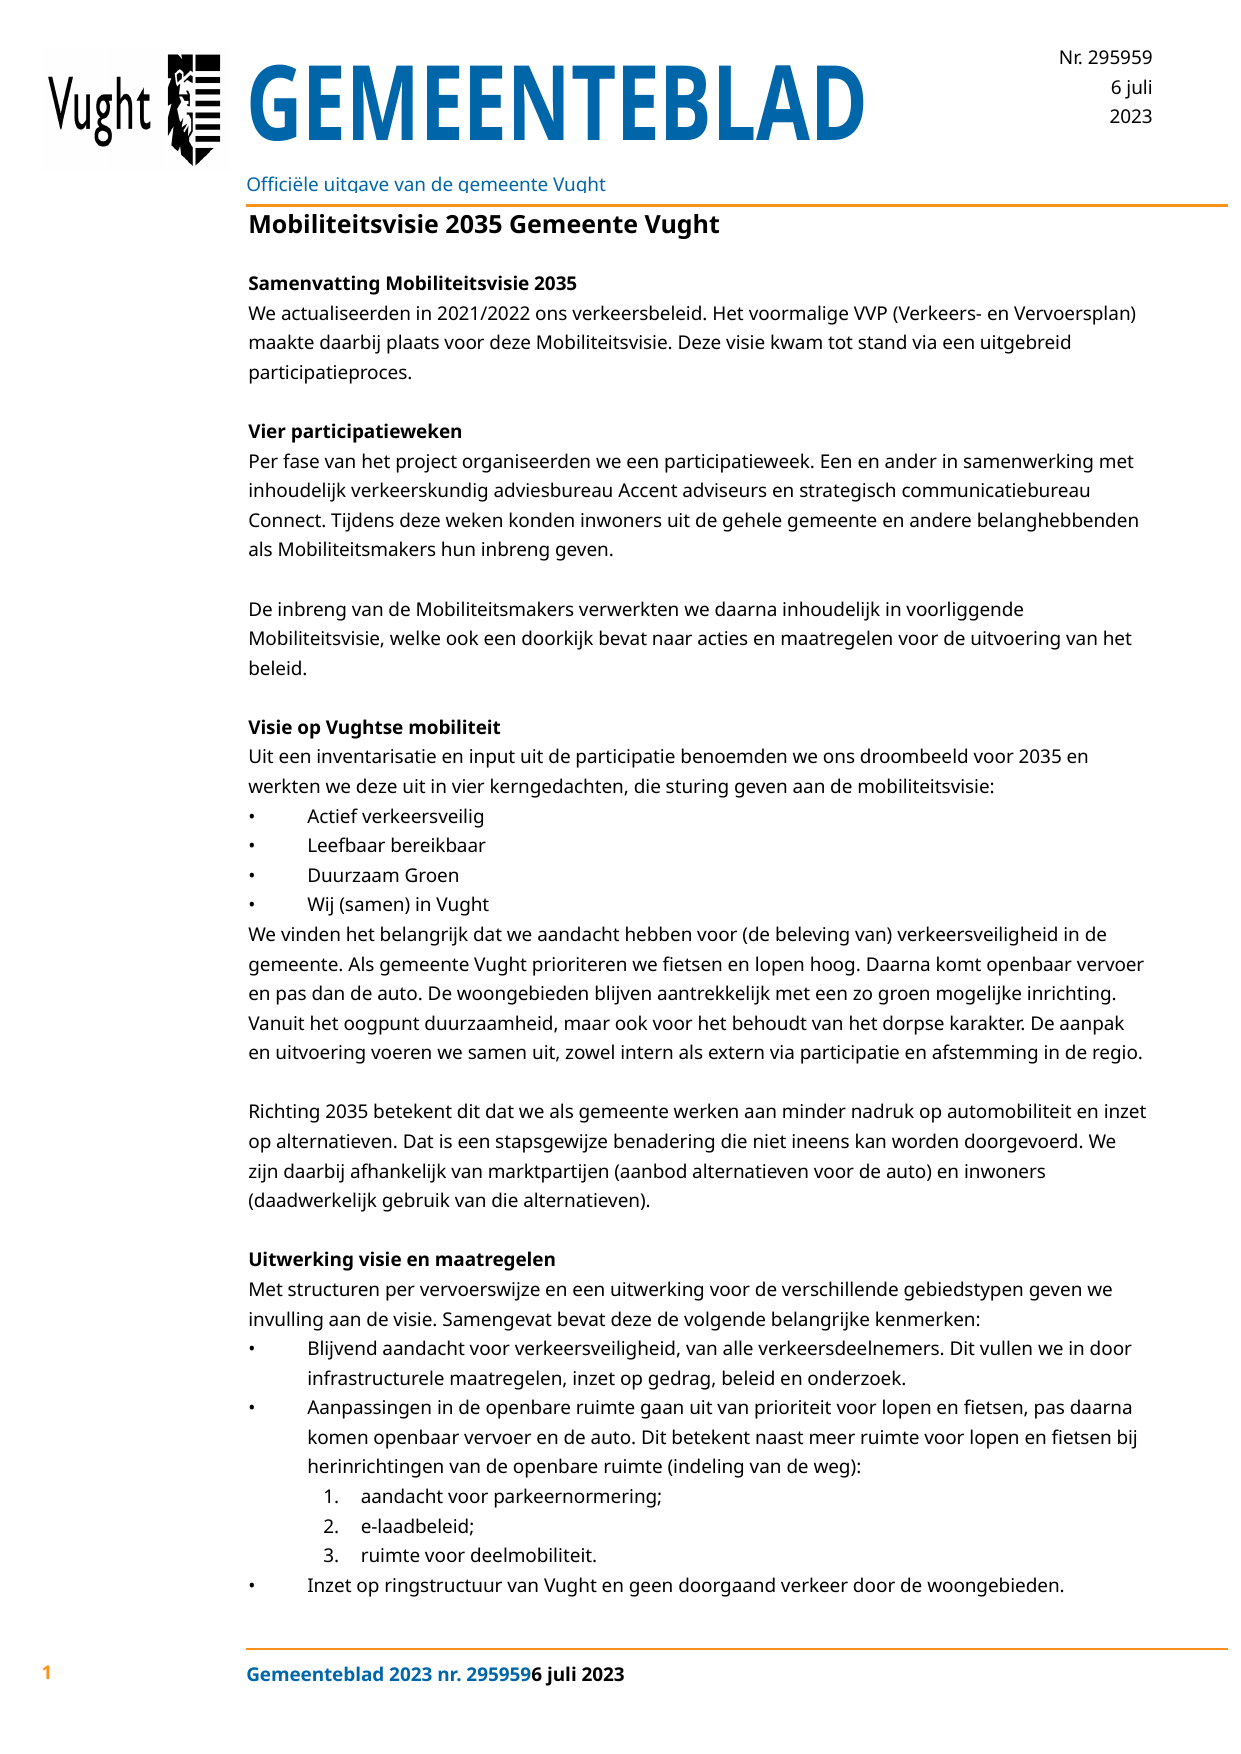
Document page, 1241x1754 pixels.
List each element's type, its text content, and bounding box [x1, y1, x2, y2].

list Duurzaam Groen [248, 862, 1152, 888]
text Mobiliteitsvisie 2035 Gemeente Vught [248, 207, 1152, 241]
text Uitwerking visie en maatregelen [248, 1247, 1152, 1272]
text Richting 2035 betekent dit dat we als gemeente werken aan minder nadruk op automobiliteit en inzet op alternatieven. Dat is een stapsgewijze benadering die niet ineens kan worden doorgevoerd. We zijn daarbij afhankelijk van marktpartijen (aanbod alternatieven voor de auto) en inwoners (daadwerkelijk gebruik van die alternatieven). [248, 1099, 1152, 1213]
text Met structuren per vervoerswijze en een uitwerking voor de verschillende gebiedstypen geven we invulling aan de visie. Samengevat bevat deze de volgende belangrijke kenmerken: [248, 1276, 1152, 1331]
text We actualiseerden in 2021/2022 ons verkeersbeleid. Het voormalige VVP (Verkeers- en Vervoersplan) maakte daarbij plaats voor deze Mobiliteitsvisie. Deze visie kwam tot stand via een uitgebreid participatieproces. [248, 300, 1152, 385]
list aandacht voor parkeernormering; [323, 1483, 1152, 1509]
text Vier participatieweken [248, 418, 1152, 444]
list Aanpassingen in de openbare ruimte gaan uit van prioriteit voor lopen en fietsen, pas daarna komen openbaar vervoer en de auto. Dit betekent naast meer ruimte voor lopen en fietsen bij herinrichtingen van de openbare ruimte (indeling van de weg): [248, 1394, 1152, 1479]
list Inzet op ringstructuur van Vught en geen doorgaand verkeer door de woongebieden. [248, 1572, 1152, 1598]
text Samenvatting Mobiliteitsvisie 2035 [248, 270, 1152, 296]
list e-laadbeleid; [323, 1513, 1152, 1538]
text Per fase van het project organiseerden we een participatieweek. Een en ander in samenwerking met inhoudelijk verkeerskundig adviesbureau Accent adviseurs en strategisch communicatiebureau Connect. Tijdens deze weken konden inwoners uit de gehele gemeente en andere belanghebbenden als Mobiliteitsmakers hun inbreng geven. [248, 448, 1152, 562]
text De inbreng van de Mobiliteitsmakers verwerkten we daarna inhoudelijk in voorliggende Mobiliteitsvisie, welke ook een doorkijk bevat naar acties en maatregelen voor de uitvoering van het beleid. [248, 596, 1152, 681]
list Wij (samen) in Vught [248, 892, 1152, 917]
text Visie op Vughtse mobiliteit [248, 714, 1152, 740]
text Uit een inventarisatie en input uit de participatie benoemden we ons droombeeld voor 2035 en werkten we deze uit in vier kerngedachten, die sturing geven aan de mobiliteitsvisie: [248, 744, 1152, 799]
list Actief verkeersveilig [248, 803, 1152, 828]
text We vinden het belangrijk dat we aandacht hebben voor (de beleving van) verkeersveiligheid in de gemeente. Als gemeente Vught prioriteren we fietsen en lopen hoog. Daarna komt openbaar vervoer en pas dan de auto. De woongebieden blijven aantrekkelijk met een zo groen mogelijke inrichting. Vanuit het oogpunt duurzaamheid, maar ook voor het behoudt van het dorpse karakter. De aanpak en uitvoering voeren we samen uit, zowel intern als extern via participatie en afstemming in de regio. [248, 921, 1152, 1065]
list ruimte voor deelmobiliteit. [323, 1542, 1152, 1568]
picture [41, 47, 231, 172]
list Leefbaar bereikbaar [248, 832, 1152, 858]
list Blijvend aandacht voor verkeersveiligheid, van alle verkeersdeelnemers. Dit vullen we in door infrastructurele maatregelen, inzet op gedrag, beleid en onderzoek. [248, 1335, 1152, 1391]
